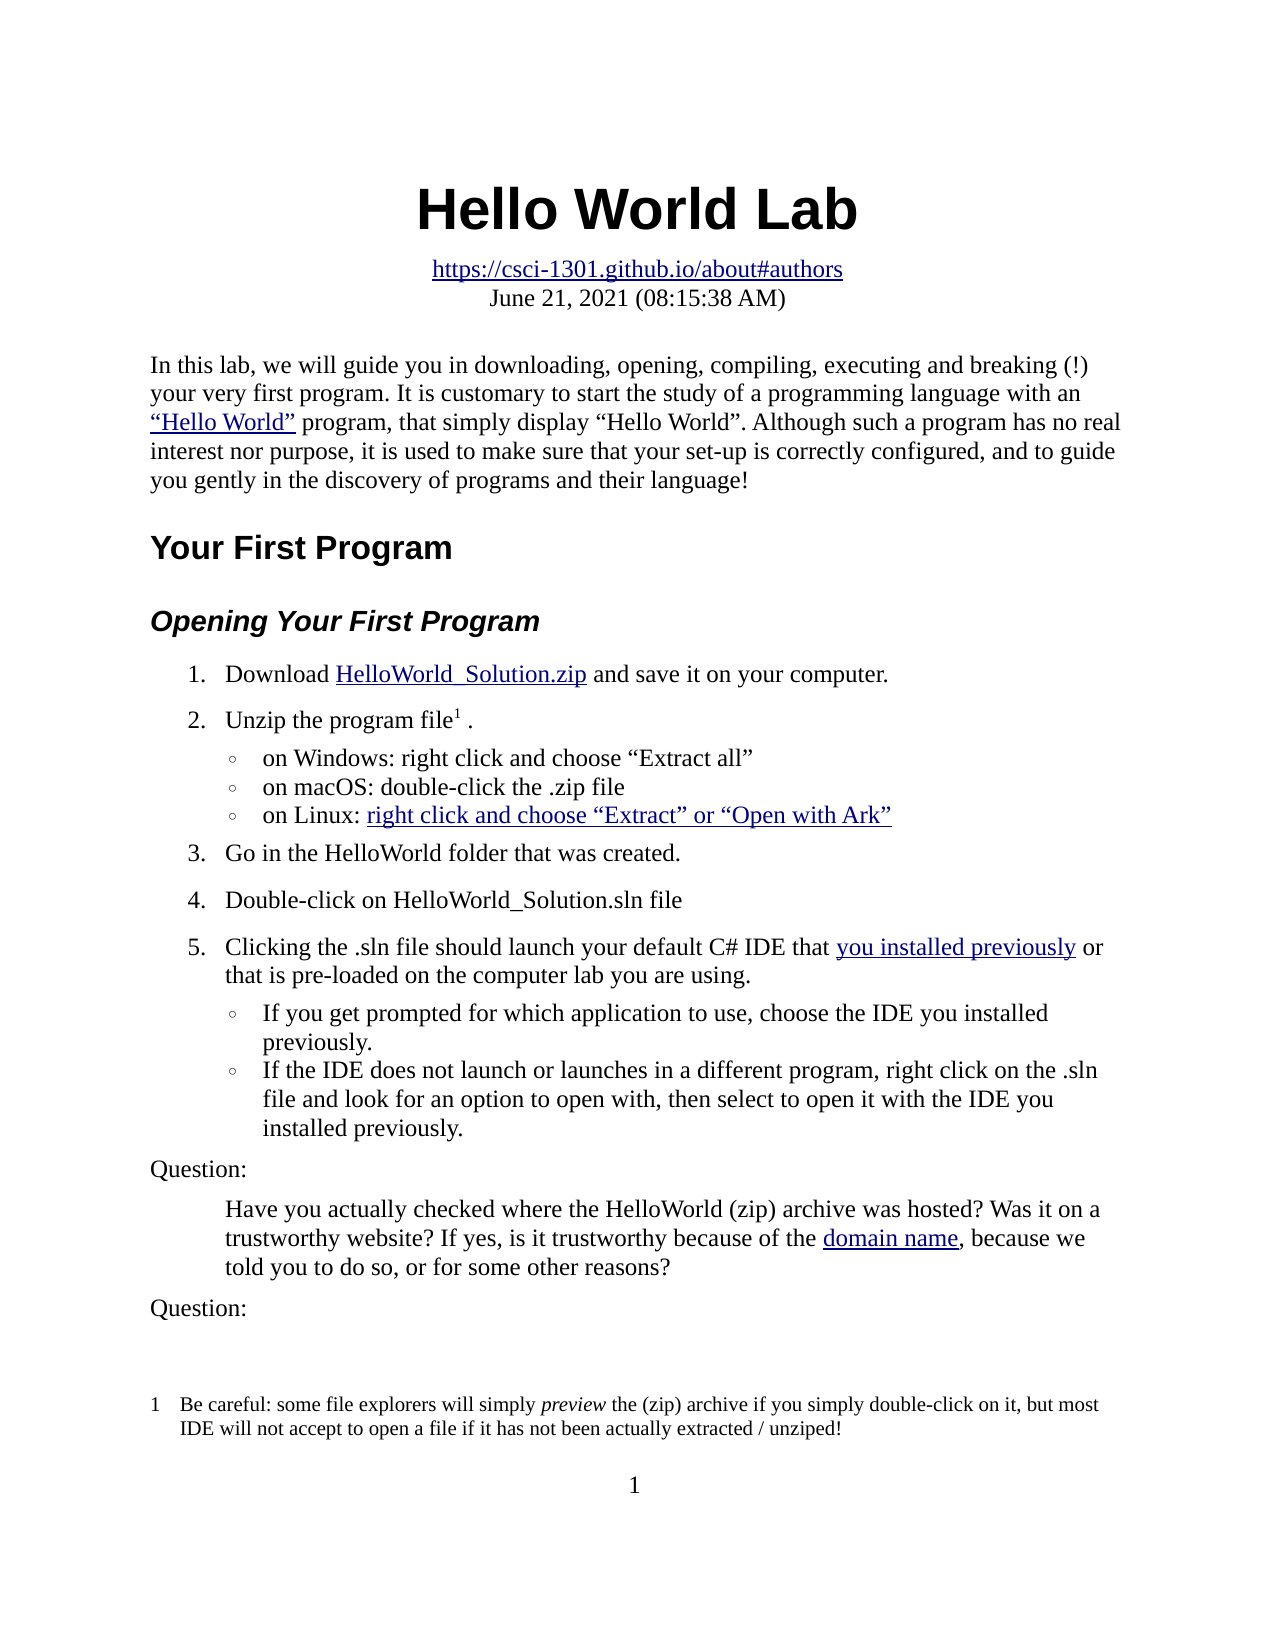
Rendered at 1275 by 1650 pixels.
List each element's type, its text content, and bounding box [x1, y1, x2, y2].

list Download HelloWorld_Solution.zip and save it on your computer. [187, 659, 1125, 687]
list If the IDE does not launch or launches in a different program, right click on the .sln file and look for an option to open with, then select to open it with the IDE you installed previously. [225, 1056, 1125, 1142]
text Question: [150, 1293, 1125, 1321]
text In this lab, we will guide you in downloading, opening, compiling, executing and breaking (!) your very first program. It is customary to start the study of a programming language with an “Hello World” program, that simply display “Hello World”. Although such a program has no real interest nor purpose, it is used to make sure that your set-up is correctly configured, and to guide you gently in the discovery of programs and their language! [150, 350, 1125, 493]
list Double-click on HelloWorld_Solution.sln file [187, 885, 1125, 914]
subtitle Opening Your First Program [150, 604, 1125, 637]
text https://csci-1301.github.io/about#authors [150, 254, 1125, 283]
list on macOS: double-click the .zip file [225, 772, 1125, 801]
list Go in the HelloWorld folder that was created. [187, 838, 1125, 867]
text Question: [150, 1154, 1125, 1182]
list Unzip the program file . [187, 705, 1125, 734]
list Clicking the .sln file should launch your default C# IDE that you installed previously or that is pre-loaded on the computer lab you are using. [187, 932, 1125, 989]
list Be careful: some file explorers will simply preview the (zip) archive if you simply double-click on it, but most IDE will not accept to open a file if it has not been actually extracted / unziped! [150, 1392, 1125, 1440]
subtitle Your First Program [150, 527, 1125, 566]
list If you get prompted for which application to use, choose the IDE you installed previously. [225, 998, 1125, 1056]
text Have you actually checked where the HelloWorld (zip) archive was hosted? Was it on a trustworthy website? If yes, is it trustworthy because of the domain name, because we told you to do so, or for some other reasons? [225, 1194, 1125, 1281]
list on Windows: right click and choose “Extract all” [225, 743, 1125, 772]
title Hello World Lab [150, 175, 1125, 242]
text June 21, 2021 (08:15:38 AM) [150, 283, 1125, 312]
list on Linux: right click and choose “Extract” or “Open with Ark” [225, 801, 1125, 829]
